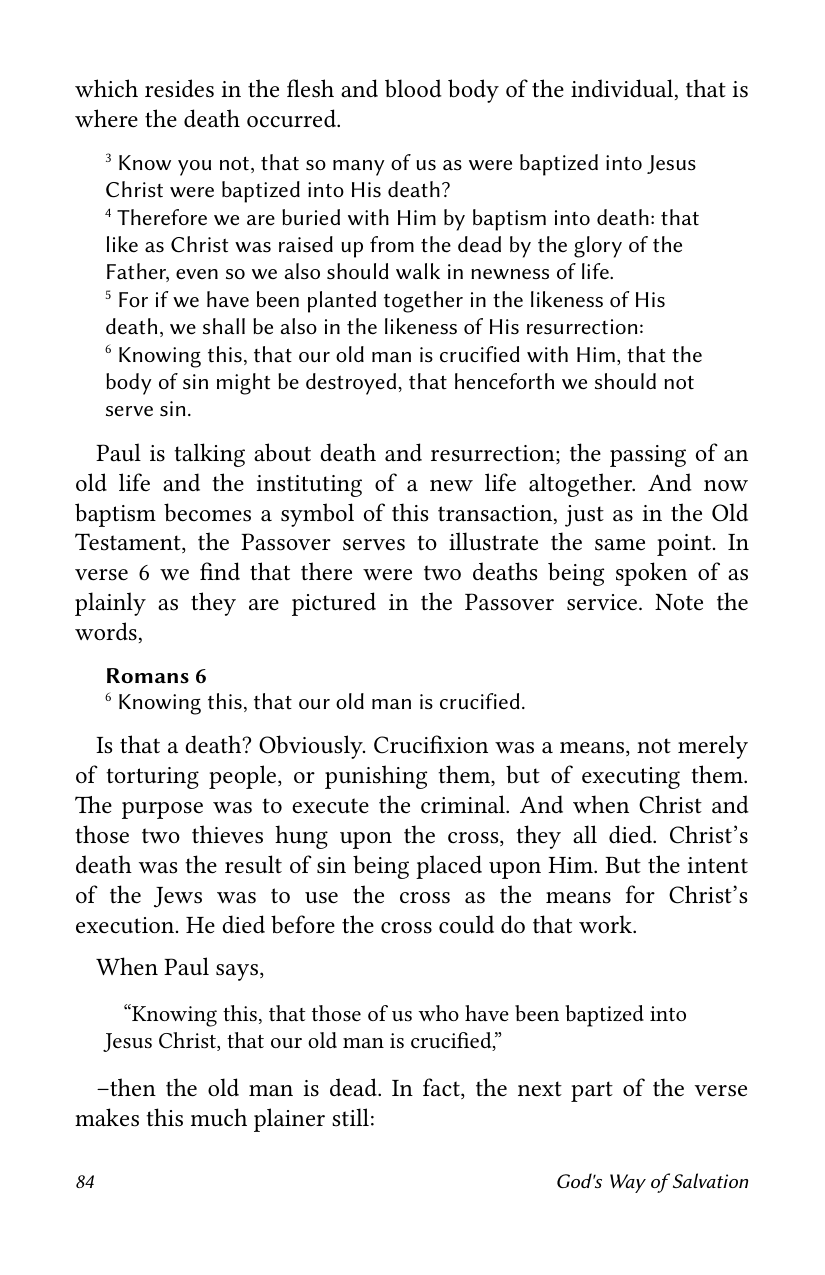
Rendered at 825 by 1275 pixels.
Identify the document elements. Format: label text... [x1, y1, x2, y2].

text which resides in the flesh and blood body of the individual, that is where the death occurred. [75, 75, 750, 133]
text 5 For if we have been planted together in the likeness of His death, we shall be also in the likeness of His resurrection: [105, 287, 720, 340]
text Paul is talking about death and resurrection; the passing of an old life and the instituting of a new life altogether. And now baptism becomes a symbol of this transaction, just as in the Old Testament, the Passover serves to illustrate the same point. In verse 6 we find that there were two deaths being spoken of as plainly as they are pictured in the Passover service. Note the words, [75, 439, 750, 647]
text 6 Knowing this, that our old man is crucified with Him, that the body of sin might be destroyed, that henceforth we should not serve sin. [105, 342, 720, 422]
text 6 Knowing this, that our old man is crucified. [105, 689, 720, 715]
text “Knowing this, that those of us who have been baptized into Jesus Christ, that our old man is crucified,” [105, 1001, 720, 1054]
text 3 Know you not, that so many of us as were baptized into Jesus Christ were baptized into His death? [105, 150, 720, 203]
text 4 Therefore we are buried with Him by baptism into death: that like as Christ was raised up from the dead by the glory of the Father, even so we also should walk in newness of life. [105, 204, 720, 286]
text –then the old man is dead. In fact, the next part of the verse makes this much plainer still: [75, 1074, 750, 1132]
text Romans 6 [105, 663, 750, 689]
text When Paul says, [75, 953, 750, 981]
text Is that a death? Obviously. Crucifixion was a means, not merely of torturing people, or punishing them, but of executing them. The purpose was to execute the criminal. And when Christ and those two thieves hung upon the cross, they all died. Christ’s death was the result of sin being placed upon Him. But the intent of the Jews was to use the cross as the means for Christ’s execution. He died before the cross could do that work. [75, 732, 750, 939]
